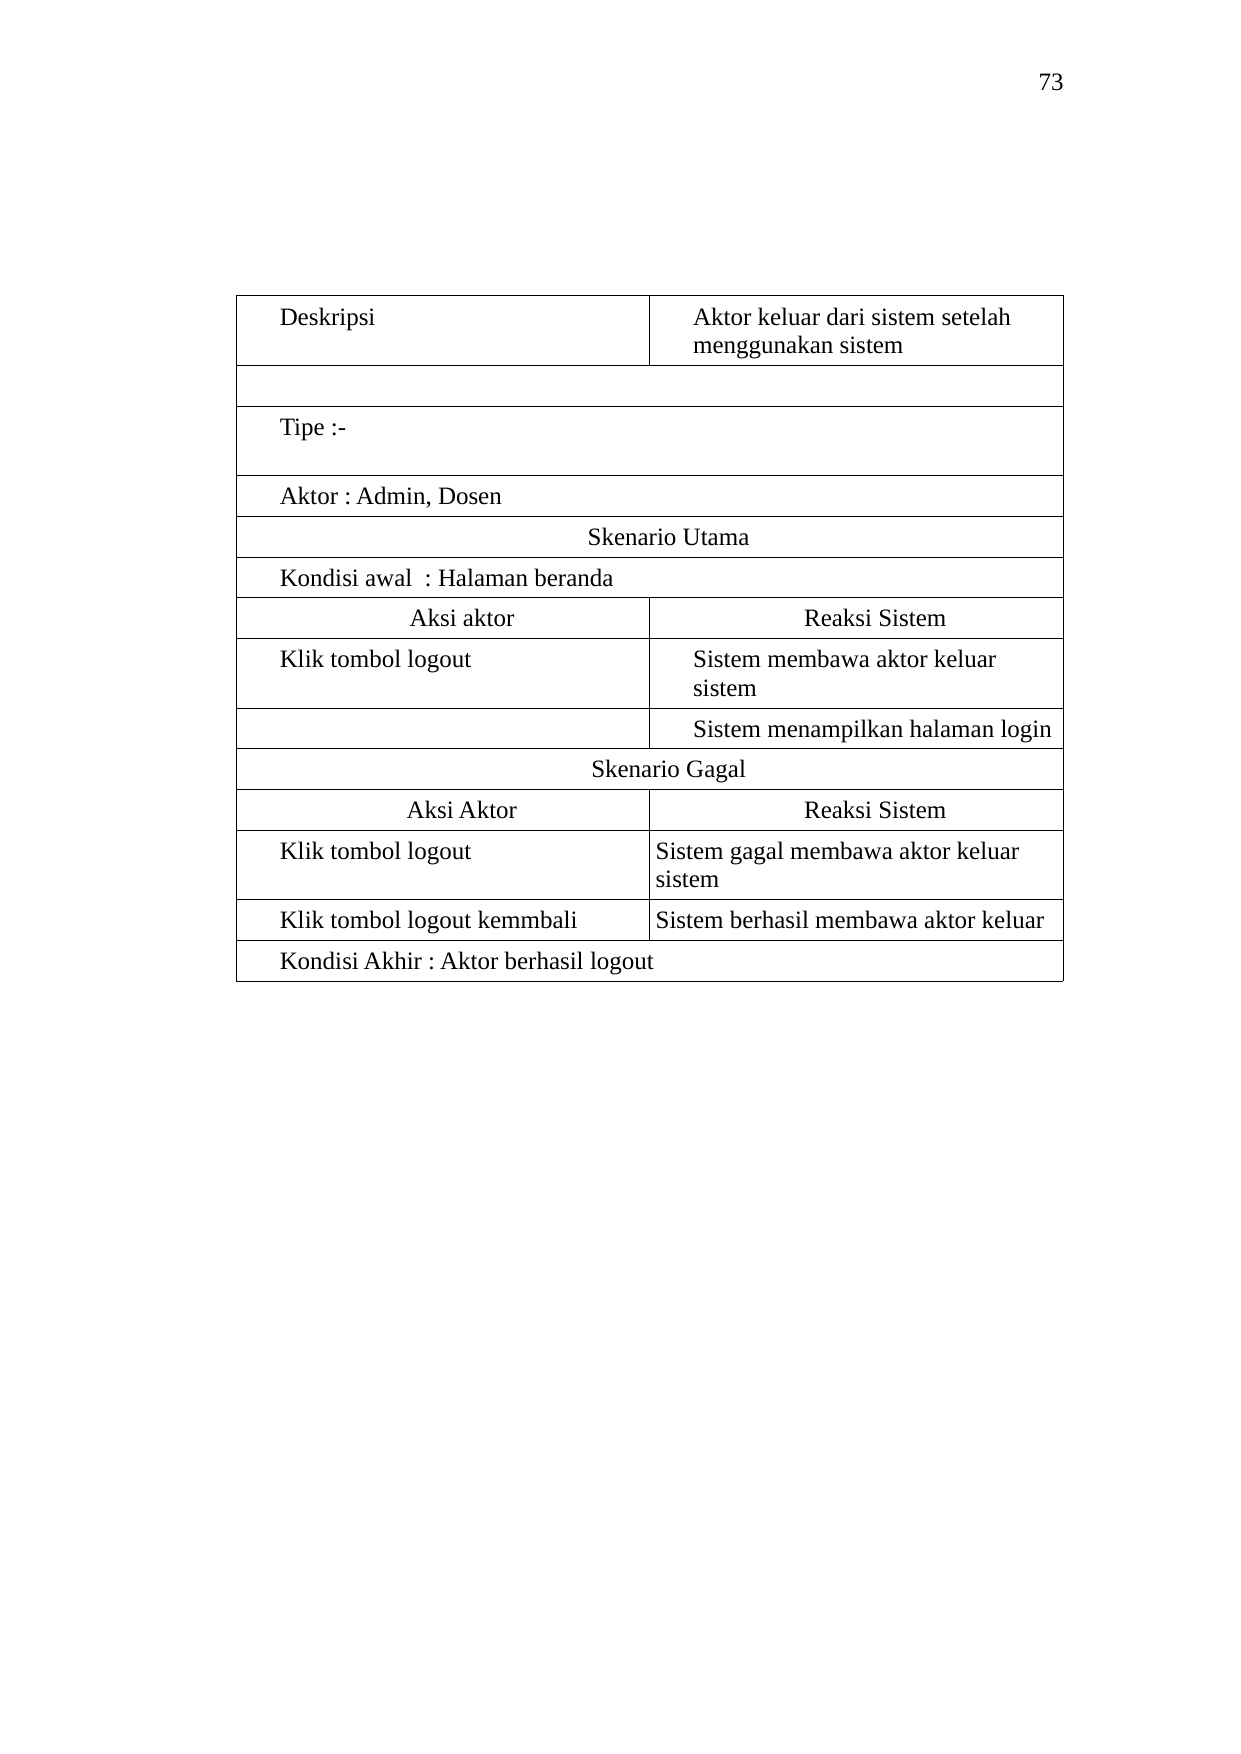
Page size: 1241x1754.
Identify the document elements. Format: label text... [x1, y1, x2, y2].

table_cell Kondisi Akhir : Aktor berhasil logout [237, 941, 1063, 981]
table_cell Deskripsi [237, 296, 649, 365]
table_cell Sistem berhasil membawa aktor keluar [650, 900, 1063, 940]
table_cell Reaksi Sistem [650, 790, 1063, 829]
table_cell Aksi aktor [237, 598, 649, 638]
table_cell Sistem gagal membawa aktor keluar sistem [650, 831, 1063, 899]
table_cell [237, 709, 649, 748]
table_cell Sistem menampilkan halaman login [650, 709, 1063, 748]
table_cell Aktor keluar dari sistem setelah menggunakan sistem [650, 296, 1063, 365]
table_cell [237, 366, 1063, 406]
table_cell Tipe :- [237, 407, 1063, 475]
table_cell Aksi Aktor [237, 790, 649, 829]
table_cell Klik tombol logout kemmbali [237, 900, 649, 940]
table_cell Skenario Gagal [237, 749, 1063, 789]
table_cell Klik tombol logout [237, 831, 649, 899]
table_cell Aktor : Admin, Dosen [237, 476, 1063, 516]
table_cell Klik tombol logout [237, 639, 649, 707]
table_cell Sistem membawa aktor keluar sistem [650, 639, 1063, 707]
table_cell Reaksi Sistem [650, 598, 1063, 638]
table_cell Kondisi awal : Halaman beranda [237, 558, 1063, 597]
table_cell Skenario Utama [237, 517, 1063, 556]
